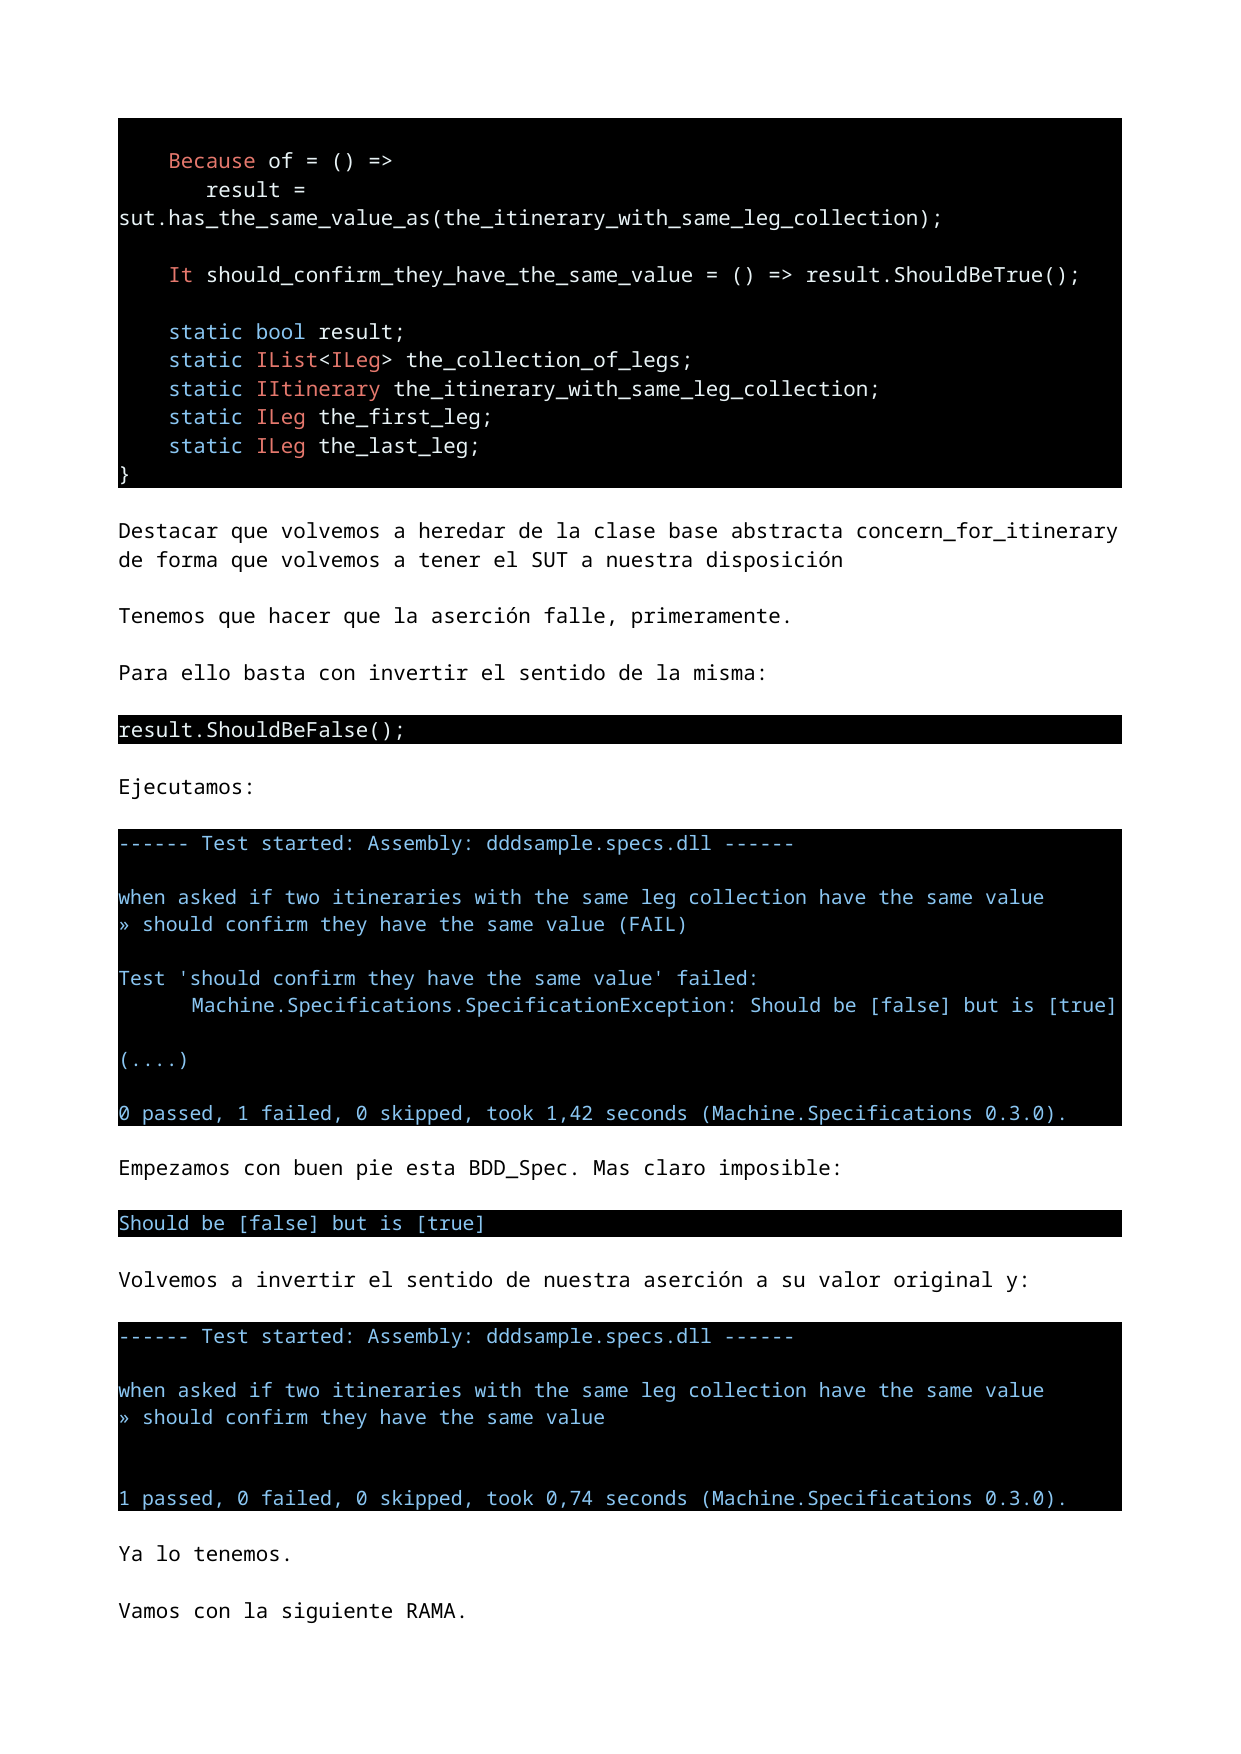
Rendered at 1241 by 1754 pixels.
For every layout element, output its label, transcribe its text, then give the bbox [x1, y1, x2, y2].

text Should be [false] but is [true] [118, 1210, 1122, 1237]
text result = sut.has_the_same_value_as(the_itinerary_with_same_leg_collection); [118, 175, 1122, 232]
text It should_confirm_they_have_the_same_value = () => result.ShouldBeTrue(); [118, 260, 1122, 289]
text Vamos con la siguiente RAMA. [118, 1596, 1122, 1624]
text Tenemos que hacer que la aserción falle, primeramente. [118, 602, 1122, 630]
text (....) [118, 1045, 1122, 1072]
text Destacar que volvemos a heredar de la clase base abstracta concern_for_itinerary de forma que volvemos a tener el SUT a nuestra disposición [118, 516, 1122, 573]
text Test 'should confirm they have the same value' failed: [118, 964, 1122, 991]
text result.ShouldBeFalse(); [118, 715, 1122, 744]
text Empezamos con buen pie esta BDD_Spec. Mas claro imposible: [118, 1153, 1122, 1181]
text Ejecutamos: [118, 772, 1122, 801]
text 0 passed, 1 failed, 0 skipped, took 1,42 seconds (Machine.Specifications 0.3.0). [118, 1099, 1122, 1126]
text static IList<ILeg> the_collection_of_legs; [118, 346, 1122, 374]
text Volvemos a invertir el sentido de nuestra aserción a su valor original y: [118, 1265, 1122, 1293]
text Because of = () => [118, 147, 1122, 175]
text static ILeg the_first_leg; [118, 402, 1122, 431]
text static IItinerary the_itinerary_with_same_leg_collection; [118, 374, 1122, 402]
text when asked if two itineraries with the same leg collection have the same value [118, 883, 1122, 910]
text static ILeg the_last_leg; [118, 431, 1122, 459]
text } [118, 459, 1122, 488]
text Machine.Specifications.SpecificationException: Should be [false] but is [true] [118, 991, 1122, 1018]
text Ya lo tenemos. [118, 1539, 1122, 1568]
text » should confirm they have the same value (FAIL) [118, 910, 1122, 937]
text 1 passed, 0 failed, 0 skipped, took 0,74 seconds (Machine.Specifications 0.3.0). [118, 1484, 1122, 1511]
text ------ Test started: Assembly: dddsample.specs.dll ------ [118, 1322, 1122, 1349]
text Para ello basta con invertir el sentido de la misma: [118, 658, 1122, 687]
text when asked if two itineraries with the same leg collection have the same value [118, 1376, 1122, 1403]
text ------ Test started: Assembly: dddsample.specs.dll ------ [118, 829, 1122, 856]
text static bool result; [118, 317, 1122, 346]
text » should confirm they have the same value [118, 1403, 1122, 1430]
